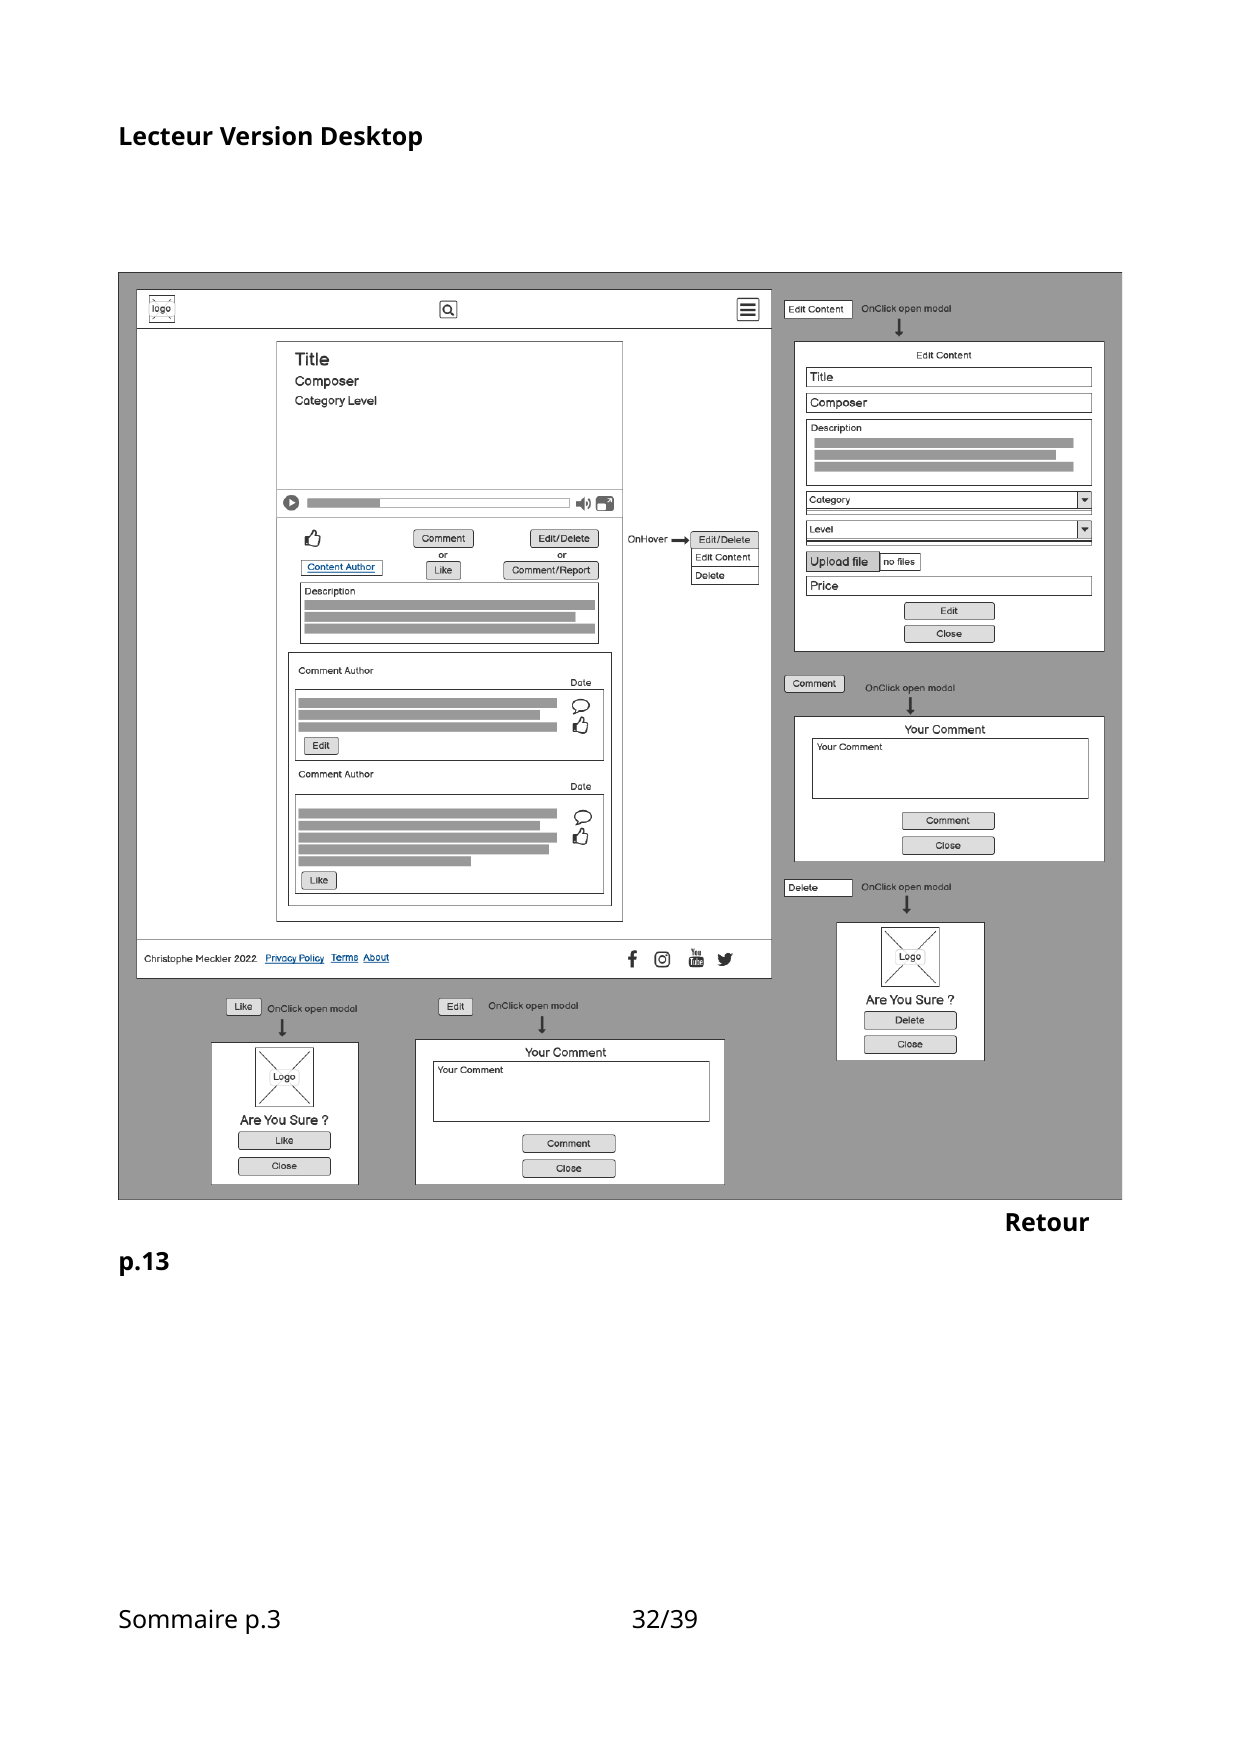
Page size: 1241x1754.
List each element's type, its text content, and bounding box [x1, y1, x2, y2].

picture [118, 272, 1123, 1200]
text Retour p.11 [118, 1200, 1122, 1278]
subtitle Lecteur Version Desktop [118, 118, 1122, 152]
